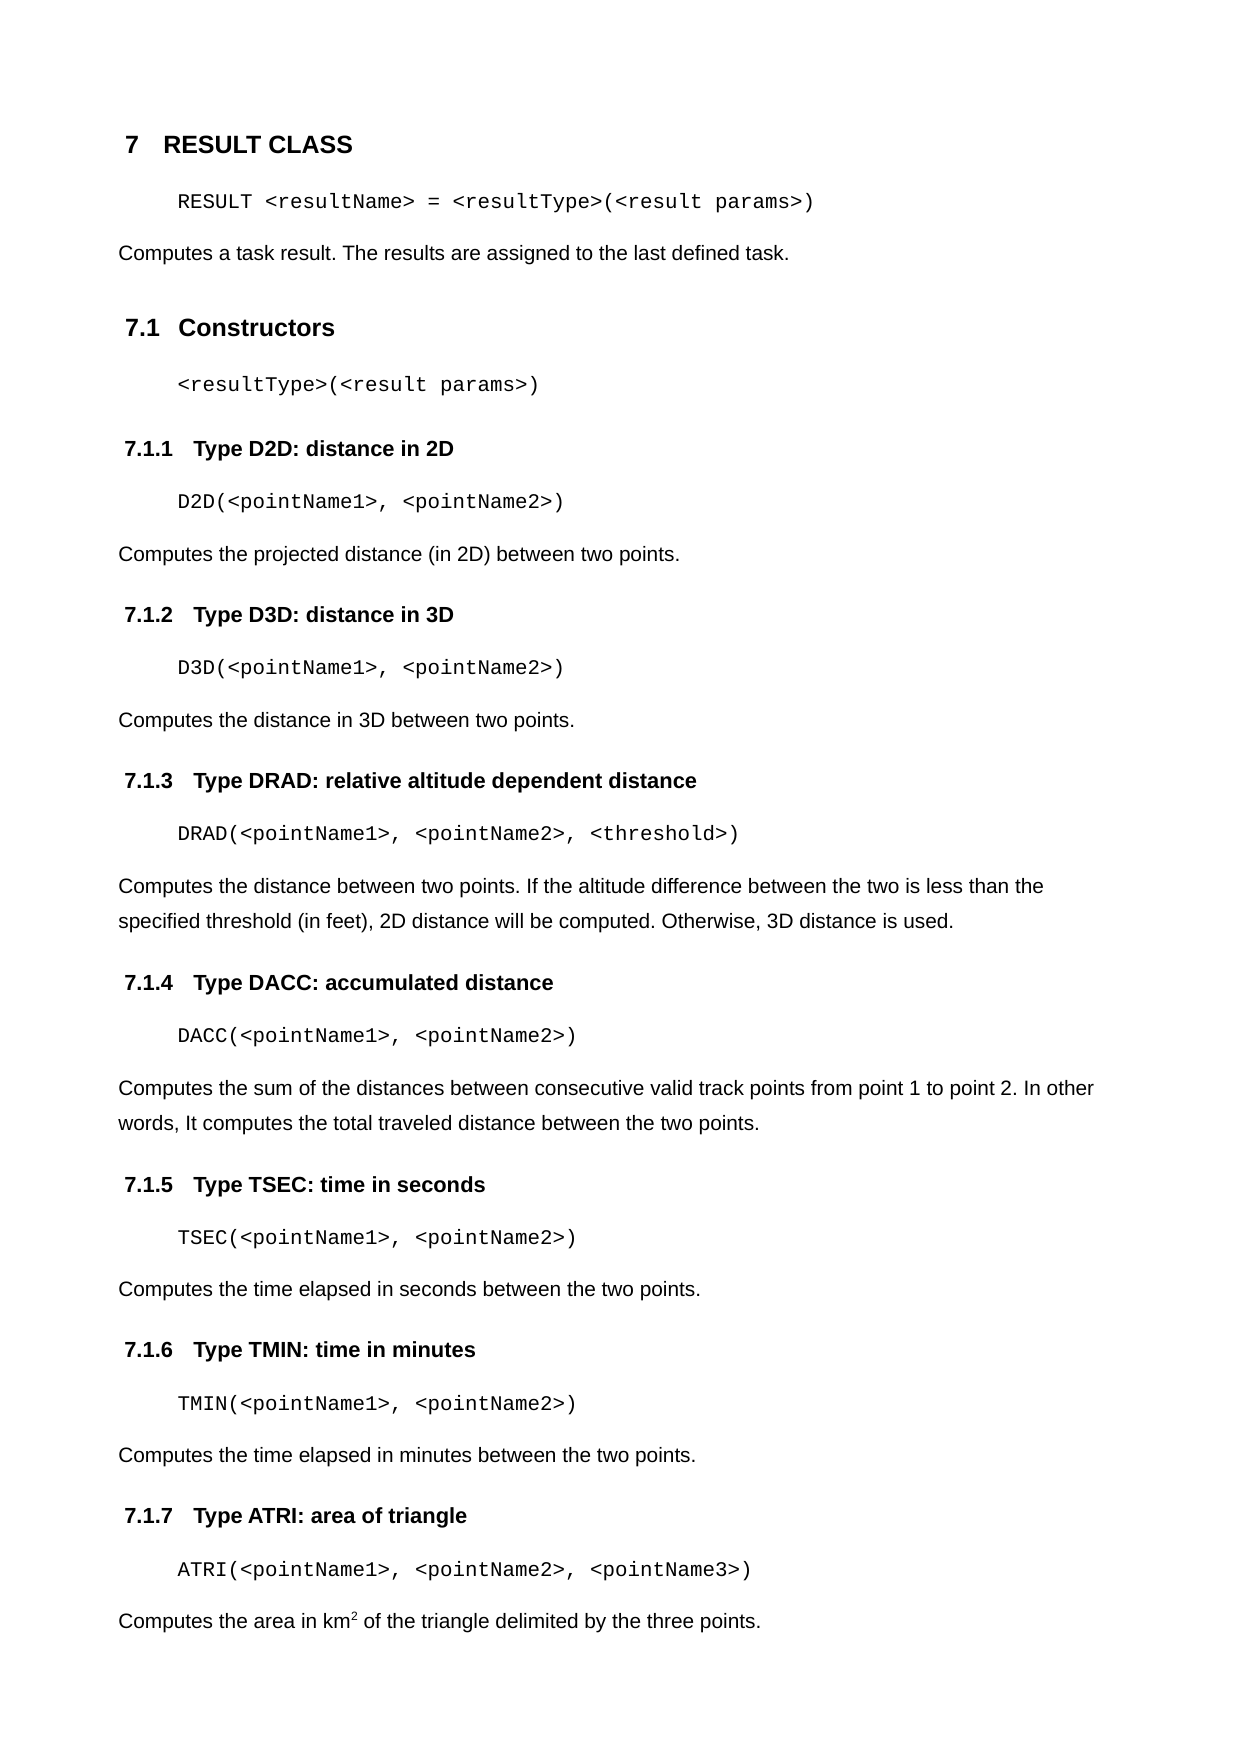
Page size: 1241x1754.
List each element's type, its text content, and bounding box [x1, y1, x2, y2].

subtitle Type DACC: accumulated distance [118, 969, 1122, 995]
text DRAD(<pointName1>, <pointName2>, <threshold>) [177, 823, 1063, 847]
text TSEC(<pointName1>, <pointName2>) [177, 1227, 1063, 1251]
text Computes a task result. The results are assigned to the last defined task. [118, 241, 1122, 265]
subtitle Type ATRI: area of triangle [118, 1503, 1122, 1528]
text Computes the time elapsed in seconds between the two points. [118, 1277, 1122, 1301]
subtitle Type D2D: distance in 2D [118, 436, 1122, 461]
text Computes the distance in 3D between two points. [118, 707, 1122, 731]
subtitle Type TSEC: time in seconds [118, 1171, 1122, 1197]
text D2D(<pointName1>, <pointName2>) [177, 491, 1063, 515]
subtitle Type DRAD: relative altitude dependent distance [118, 768, 1122, 793]
subtitle Type D3D: distance in 3D [118, 602, 1122, 627]
subtitle RESULT class [118, 130, 1122, 159]
subtitle Constructors [118, 313, 1122, 342]
text D3D(<pointName1>, <pointName2>) [177, 657, 1063, 681]
text ATRI(<pointName1>, <pointName2>, <pointName3>) [177, 1559, 1063, 1582]
text Computes the area in km2 of the triangle delimited by the three points. [118, 1609, 1122, 1633]
text RESULT <resultName> = <resultType>(<result params>) [177, 191, 1063, 214]
text Computes the time elapsed in minutes between the two points. [118, 1443, 1122, 1467]
text DACC(<pointName1>, <pointName2>) [177, 1025, 1063, 1049]
text Computes the sum of the distances between consecutive valid track points from point 1 to point 2. In other words, It computes the total traveled distance between the two points. [118, 1075, 1122, 1135]
text Computes the distance between two points. If the altitude difference between the two is less than the specified threshold (in feet), 2D distance will be computed. Otherwise, 3D distance is used. [118, 873, 1122, 933]
text Computes the projected distance (in 2D) between two points. [118, 542, 1122, 566]
text <resultType>(<result params>) [177, 374, 1063, 397]
subtitle Type TMIN: time in minutes [118, 1337, 1122, 1363]
text TMIN(<pointName1>, <pointName2>) [177, 1393, 1063, 1417]
